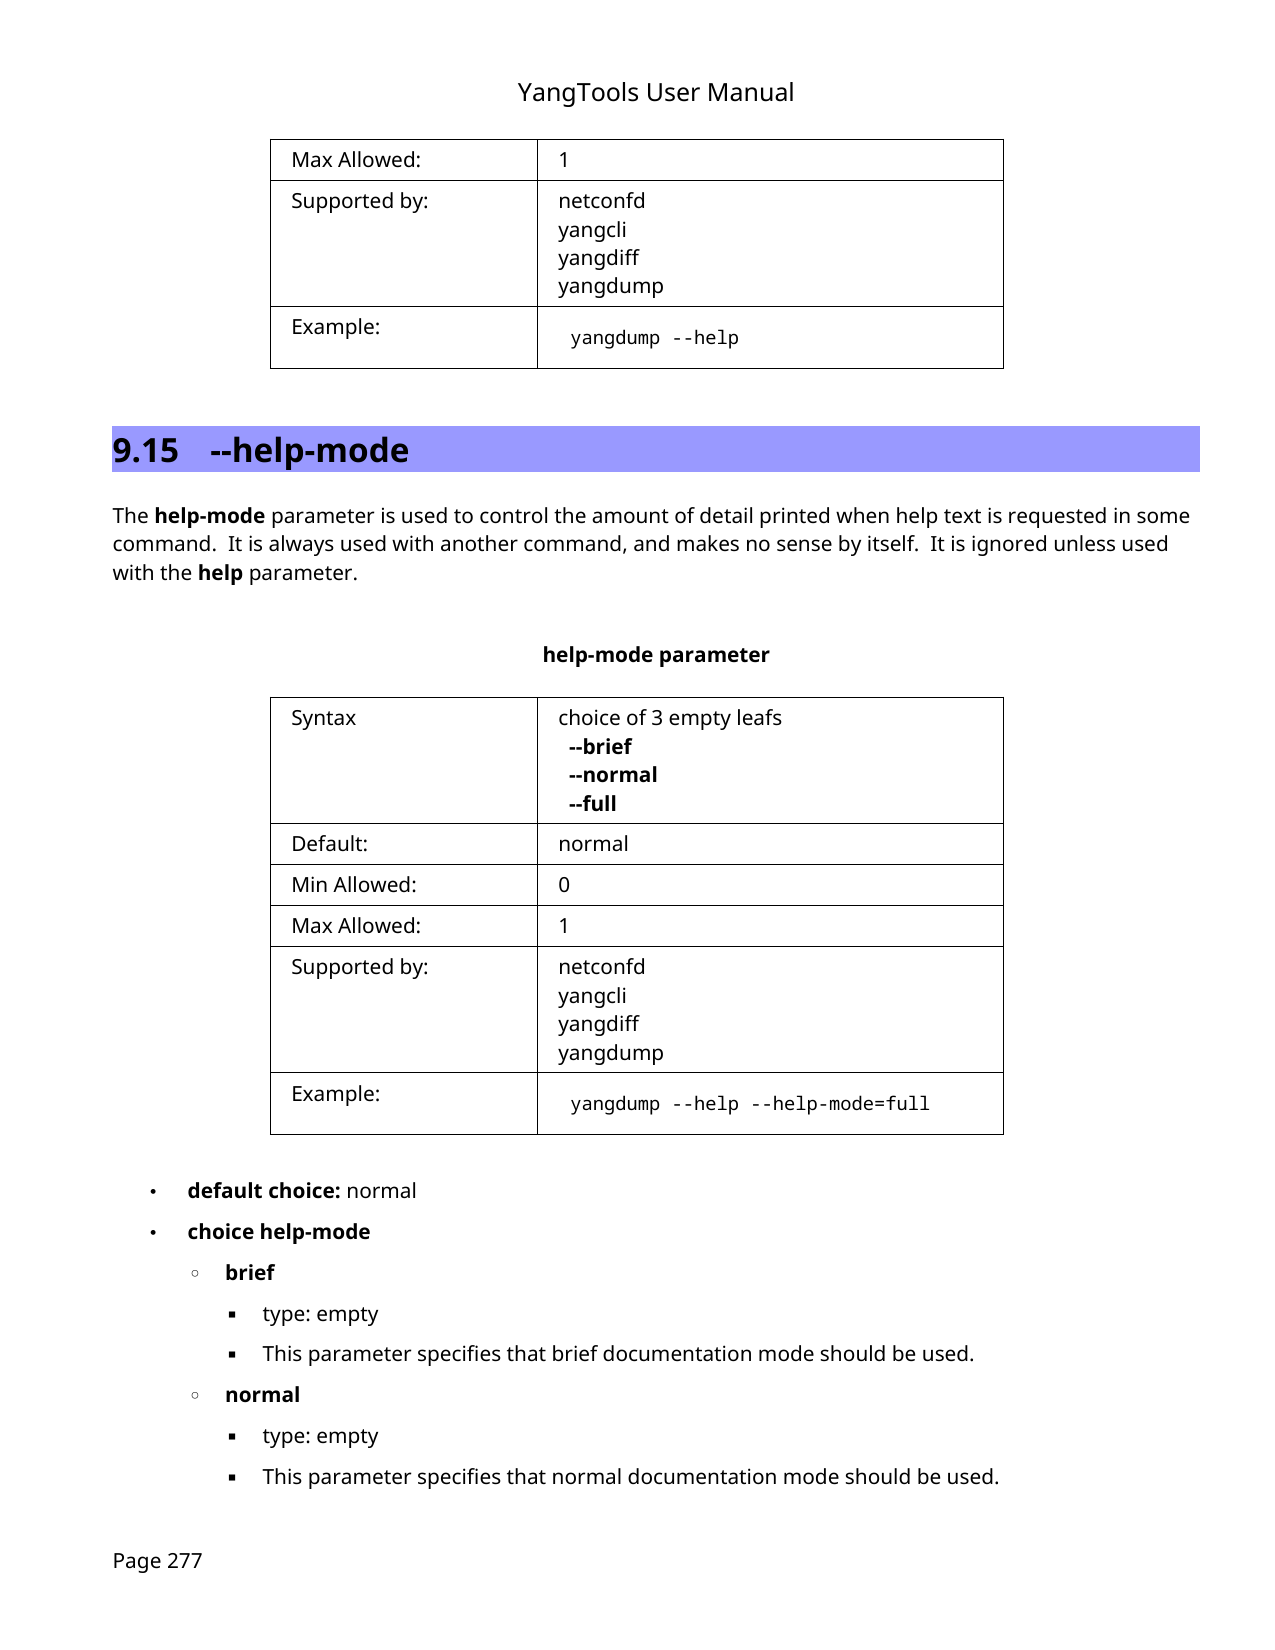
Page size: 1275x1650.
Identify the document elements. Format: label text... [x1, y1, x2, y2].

table_cell Default: [271, 824, 537, 864]
list default choice: normal [150, 1176, 1200, 1204]
table_cell Min Allowed: [271, 865, 537, 905]
table_cell normal [538, 824, 1003, 864]
table_cell yangdump --help [538, 307, 1003, 368]
table_cell Max Allowed: [271, 906, 537, 946]
table_header Syntax [271, 698, 537, 823]
list brief [187, 1258, 1200, 1286]
subtitle --help-mode [112, 426, 1200, 472]
list This parameter specifies that brief documentation mode should be used. [225, 1339, 1200, 1368]
list type: empty [225, 1299, 1200, 1327]
table_cell 1 [538, 140, 1003, 179]
list normal [187, 1381, 1200, 1409]
list type: empty [225, 1421, 1200, 1450]
table_cell netconfd yangcli yangdiff yangdump [538, 947, 1003, 1072]
table_cell netconfd yangcli yangdiff yangdump [538, 181, 1003, 306]
table_header choice of 3 empty leafs --brief --normal --full [538, 698, 1003, 823]
subtitle help-mode parameter [127, 640, 1185, 668]
table_cell Max Allowed: [271, 140, 537, 179]
list This parameter specifies that normal documentation mode should be used. [225, 1462, 1200, 1491]
text The help-mode parameter is used to control the amount of detail printed when help text is requested in some command. It is always used with another command, and makes no sense by itself. It is ignored unless used with the help parameter. [112, 501, 1200, 586]
table_cell 1 [538, 906, 1003, 946]
table_cell yangdump --help --help-mode=full [538, 1073, 1003, 1134]
table_cell Supported by: [271, 181, 537, 306]
table_cell Example: [271, 307, 537, 368]
table_cell Example: [271, 1073, 537, 1134]
table_cell Supported by: [271, 947, 537, 1072]
list choice help-mode [150, 1217, 1200, 1245]
table_cell 0 [538, 865, 1003, 905]
